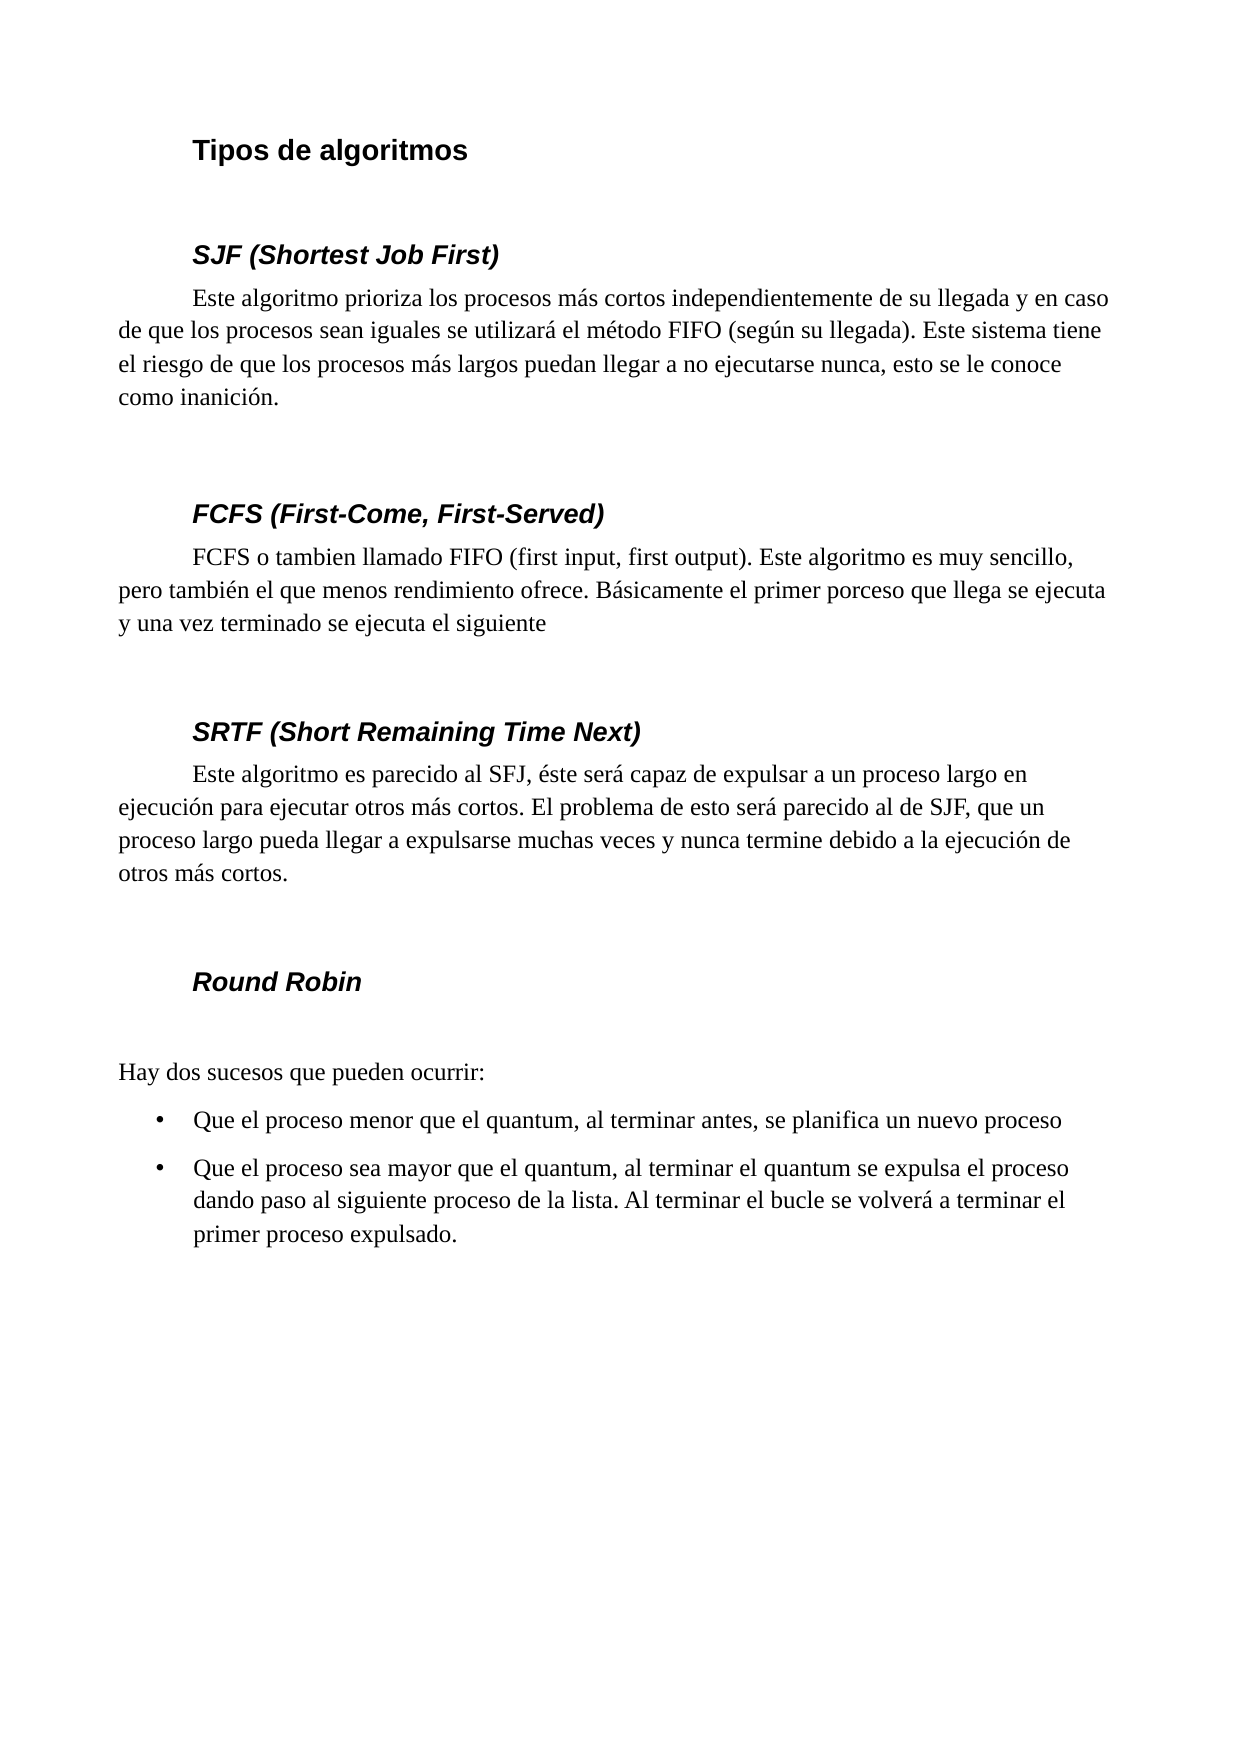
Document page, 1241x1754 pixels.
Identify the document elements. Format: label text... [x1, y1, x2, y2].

subtitle SRTF (Short Remaining Time Next) [118, 716, 1122, 747]
text Hay dos sucesos que pueden ocurrir: [118, 1057, 1122, 1086]
subtitle Round Robin [118, 966, 1122, 997]
text Este algoritmo prioriza los procesos más cortos independientemente de su llegada y en caso de que los procesos sean iguales se utilizará el método FIFO (según su llegada). Este sistema tiene el riesgo de que los procesos más largos puedan llegar a no ejecutarse nunca, esto se le conoce como inanición. [118, 283, 1122, 410]
text Este algoritmo es parecido al SFJ, éste será capaz de expulsar a un proceso largo en ejecución para ejecutar otros más cortos. El problema de esto será parecido al de SJF, que un proceso largo pueda llegar a expulsarse muchas veces y nunca termine debido a la ejecución de otros más cortos. [118, 759, 1122, 887]
text FCFS o tambien llamado FIFO (first input, first output). Este algoritmo es muy sencillo, pero también el que menos rendimiento ofrece. Básicamente el primer porceso que llega se ejecuta y una vez terminado se ejecuta el siguiente [118, 542, 1122, 637]
subtitle SJF (Shortest Job First) [118, 239, 1122, 270]
subtitle FCFS (First-Come, First-Served) [118, 498, 1122, 529]
list Que el proceso sea mayor que el quantum, al terminar el quantum se expulsa el proceso dando paso al siguiente proceso de la lista. Al terminar el bucle se volverá a terminar el primer proceso expulsado. [156, 1153, 1122, 1247]
subtitle Tipos de algoritmos [118, 133, 1122, 166]
list Que el proceso menor que el quantum, al terminar antes, se planifica un nuevo proceso [156, 1105, 1122, 1134]
